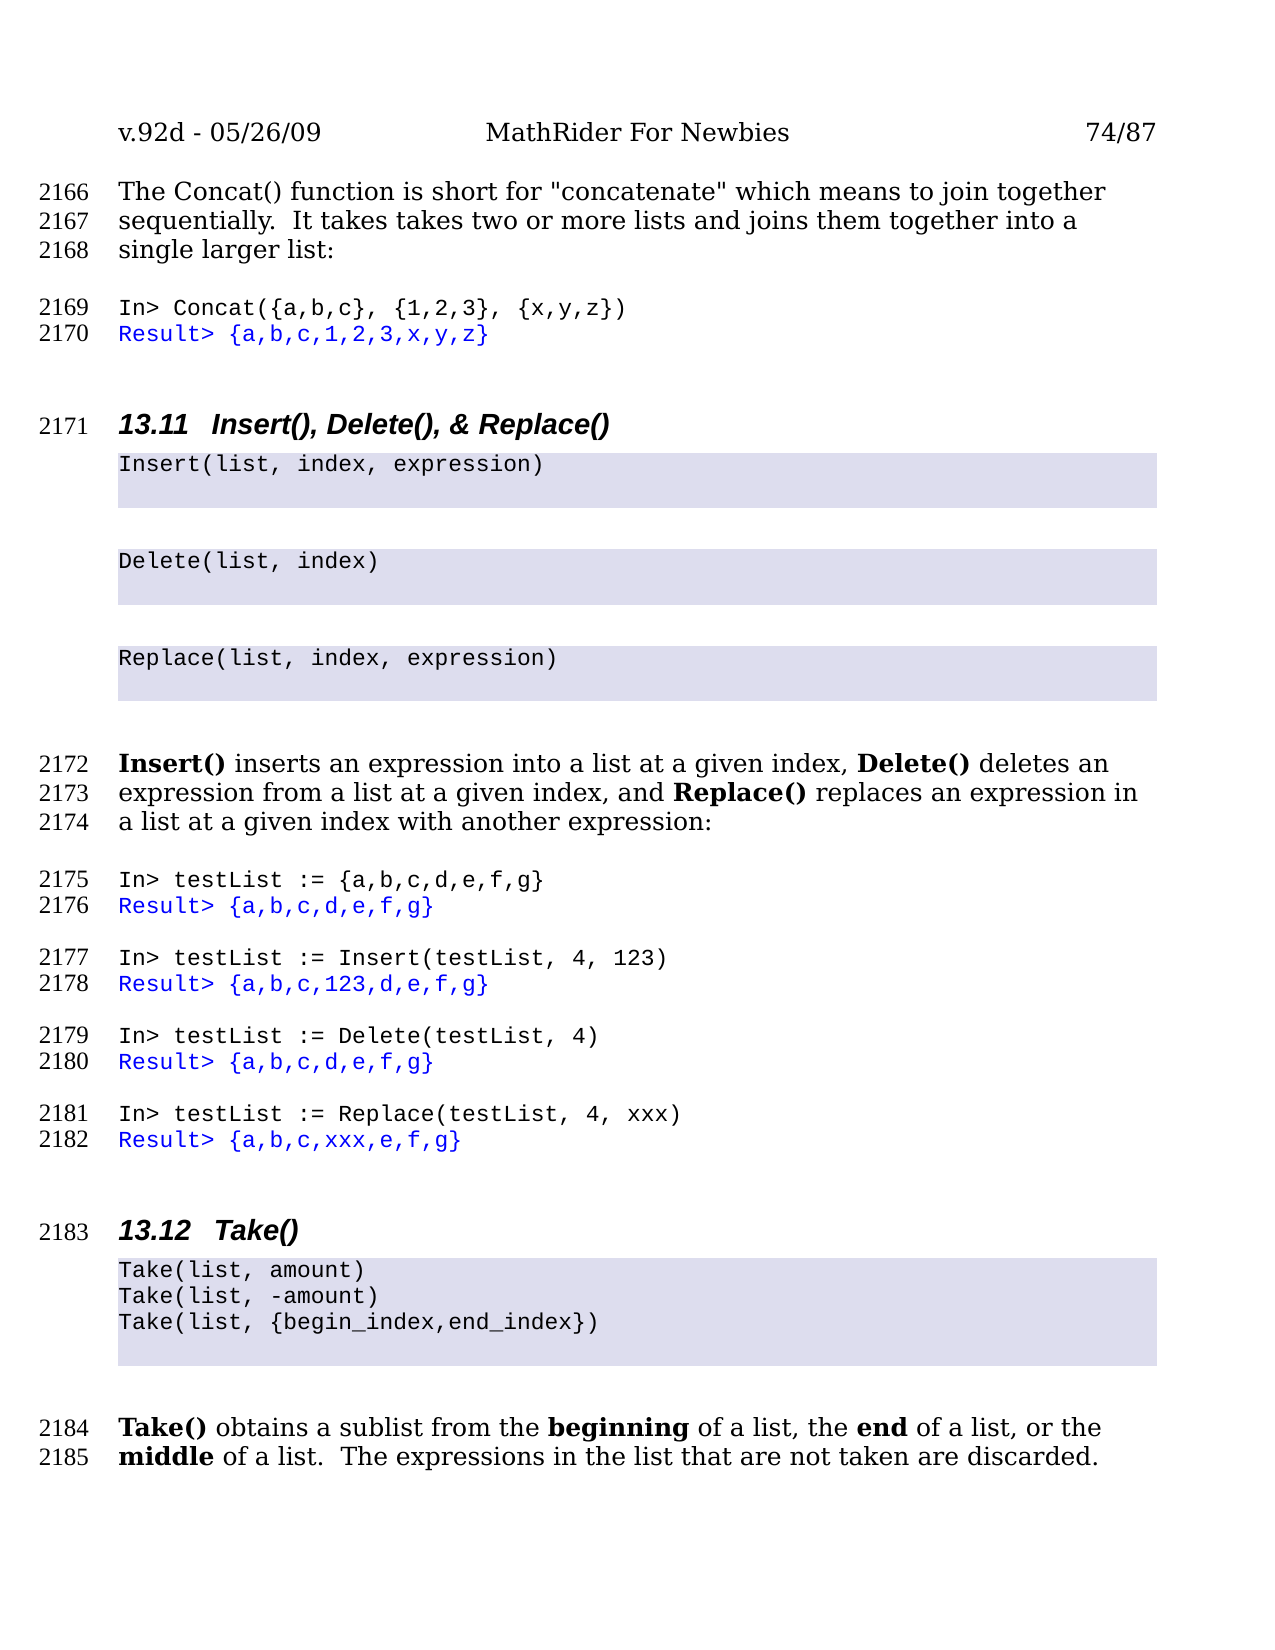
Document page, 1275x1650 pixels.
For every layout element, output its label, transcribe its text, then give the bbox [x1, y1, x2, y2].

text In> Concat({a,b,c}, {1,2,3}, {x,y,z}) [118, 296, 1157, 322]
text Take() obtains a sublist from the beginning of a list, the end of a list, or the middle of a list. The expressions in the list that are not taken are discarded. [118, 1413, 1157, 1472]
subtitle Take() [118, 1213, 1157, 1246]
text In> testList := Delete(testList, 4) [118, 1024, 1157, 1050]
table_header Delete(list, index) [118, 549, 1157, 605]
table_header Replace(list, index, expression) [118, 646, 1157, 701]
text In> testList := Replace(testList, 4, xxx) [118, 1102, 1157, 1128]
text In> testList := Insert(testList, 4, 123) [118, 946, 1157, 972]
text Result> {a,b,c,1,2,3,x,y,z} [118, 322, 1157, 348]
text Result> {a,b,c,123,d,e,f,g} [118, 972, 1157, 998]
table_header Insert(list, index, expression) [118, 453, 1157, 508]
text The Concat() function is short for "concatenate" which means to join together sequentially. It takes takes two or more lists and joins them together into a single larger list: [118, 177, 1157, 264]
text Result> {a,b,c,d,e,f,g} [118, 1050, 1157, 1076]
text Result> {a,b,c,xxx,e,f,g} [118, 1128, 1157, 1154]
text Result> {a,b,c,d,e,f,g} [118, 894, 1157, 920]
text In> testList := {a,b,c,d,e,f,g} [118, 868, 1157, 894]
text Insert() inserts an expression into a list at a given index, Delete() deletes an expression from a list at a given index, and Replace() replaces an expression in a list at a given index with another expression: [118, 749, 1157, 837]
table_header Take(list, amount) Take(list, -amount) Take(list, {begin_index,end_index}) [118, 1258, 1157, 1366]
subtitle Insert(), Delete(), & Replace() [118, 407, 1157, 441]
